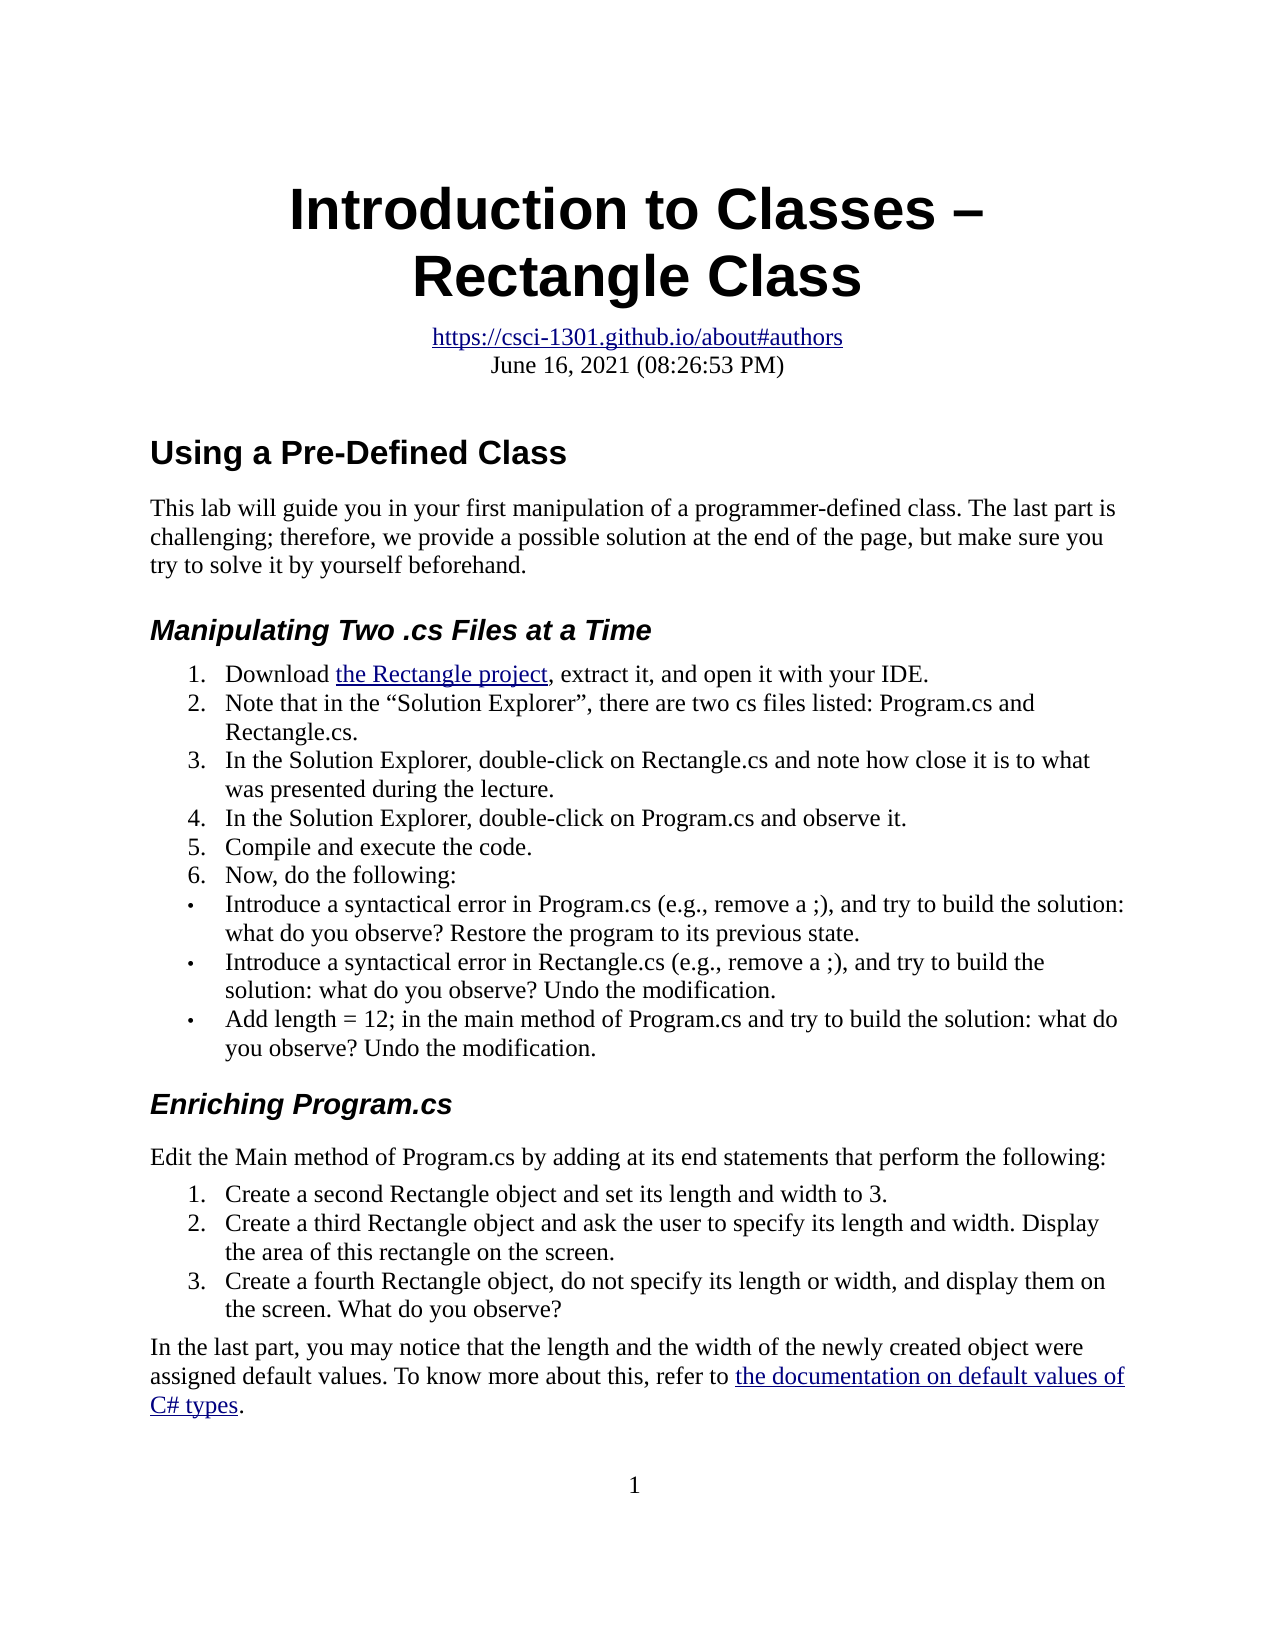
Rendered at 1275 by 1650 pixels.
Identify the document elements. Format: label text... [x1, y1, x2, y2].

subtitle Using a Pre-Defined Class [150, 433, 1125, 472]
list Note that in the “Solution Explorer”, there are two cs files listed: Program.cs and Rectangle.cs. [187, 688, 1125, 746]
list In the Solution Explorer, double-click on Rectangle.cs and note how close it is to what was presented during the lecture. [187, 746, 1125, 803]
list Add length = 12; in the main method of Program.cs and try to build the solution: what do you observe? Undo the modification. [187, 1004, 1125, 1062]
text Edit the Main method of Program.cs by adding at its end statements that perform the following: [150, 1142, 1125, 1171]
list Compile and execute the code. [187, 832, 1125, 861]
list In the Solution Explorer, double-click on Program.cs and observe it. [187, 803, 1125, 832]
title Introduction to Classes – Rectangle Class [150, 175, 1125, 309]
list Create a third Rectangle object and ask the user to specify its length and width. Display the area of this rectangle on the screen. [187, 1208, 1125, 1266]
text This lab will guide you in your first manipulation of a programmer-defined class. The last part is challenging; therefore, we provide a possible solution at the end of the page, but make sure you try to solve it by yourself beforehand. [150, 493, 1125, 579]
list Introduce a syntactical error in Rectangle.cs (e.g., remove a ;), and try to build the solution: what do you observe? Undo the modification. [187, 947, 1125, 1004]
list Now, do the following: [187, 861, 1125, 889]
subtitle Manipulating Two .cs Files at a Time [150, 613, 1125, 647]
list Introduce a syntactical error in Program.cs (e.g., remove a ;), and try to build the solution: what do you observe? Restore the program to its previous state. [187, 889, 1125, 947]
list Download the Rectangle project, extract it, and open it with your IDE. [187, 659, 1125, 688]
subtitle Enriching Program.cs [150, 1087, 1125, 1120]
text https://csci-1301.github.io/about#authors [150, 322, 1125, 350]
list Create a fourth Rectangle object, do not specify its length or width, and display them on the screen. What do you observe? [187, 1266, 1125, 1323]
list Create a second Rectangle object and set its length and width to 3. [187, 1179, 1125, 1208]
text June 16, 2021 (08:26:53 PM) [150, 350, 1125, 379]
text In the last part, you may notice that the length and the width of the newly created object were assigned default values. To know more about this, refer to the documentation on default values of C# types. [150, 1332, 1125, 1418]
